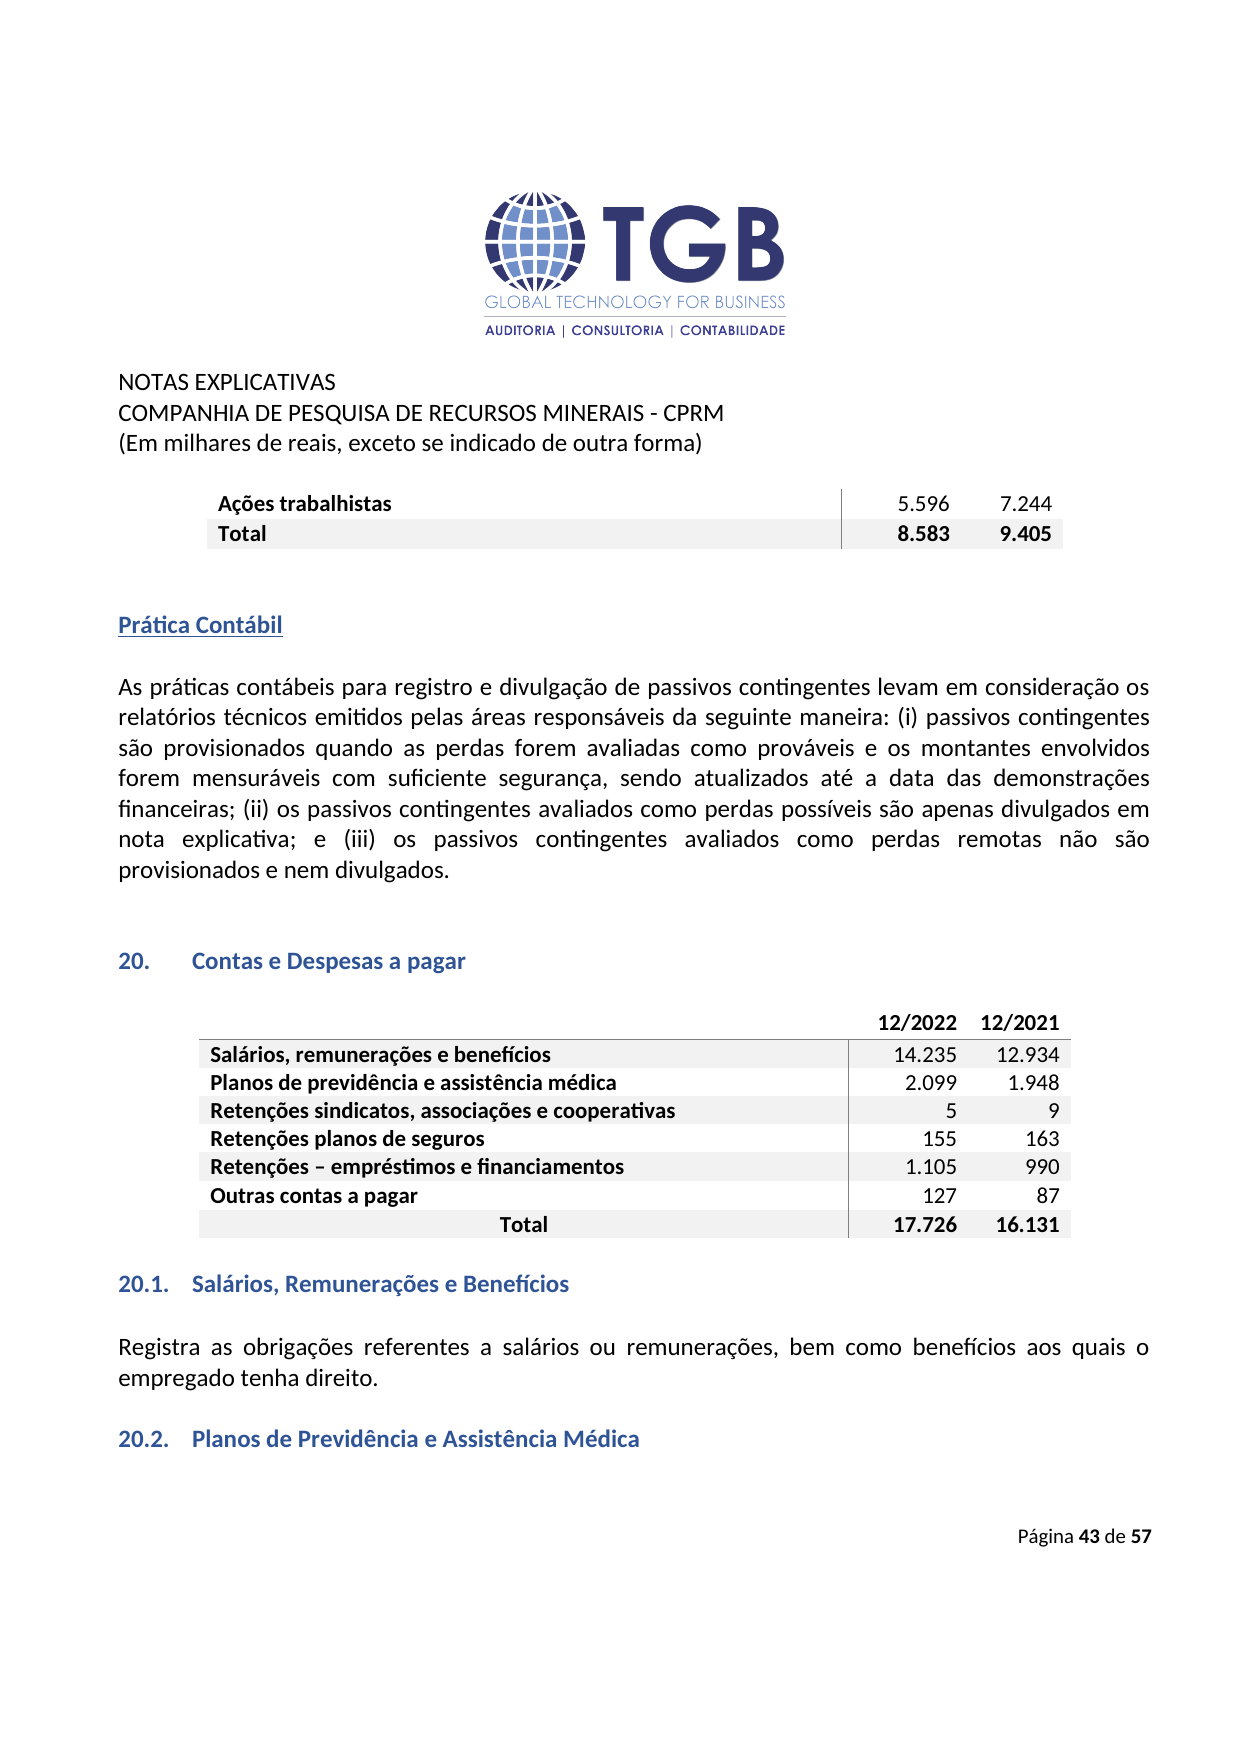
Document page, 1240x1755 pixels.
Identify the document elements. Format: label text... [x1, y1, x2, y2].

table_cell Planos de previdência e assistência médica [199, 1068, 848, 1096]
table_cell Retenções sindicatos, associações e cooperativas [199, 1096, 848, 1124]
list Contas e Despesas a pagar [118, 945, 1152, 976]
table_header 12/2022 [849, 1009, 968, 1039]
table_cell 163 [968, 1124, 1071, 1152]
list Planos de Previdência e Assistência Médica [118, 1423, 1152, 1454]
table_cell Total [199, 1210, 848, 1238]
table_cell 12.934 [968, 1040, 1071, 1068]
table_cell 9 [968, 1096, 1071, 1124]
table_cell 14.235 [849, 1040, 968, 1068]
text Prática Contábil [118, 610, 1152, 640]
table_cell Outras contas a pagar [199, 1181, 848, 1210]
table_cell 127 [849, 1181, 968, 1210]
table_cell 17.726 [849, 1210, 968, 1238]
table_cell Total [207, 519, 841, 549]
table_cell Salários, remunerações e benefícios [199, 1040, 848, 1068]
table_cell 7.244 [961, 489, 1063, 519]
table_cell 87 [968, 1181, 1071, 1210]
table_cell Retenções planos de seguros [199, 1124, 848, 1152]
table_header [199, 1009, 849, 1039]
table_cell 1.948 [968, 1068, 1071, 1096]
table_cell 8.583 [842, 519, 961, 549]
table_cell Ações trabalhistas [207, 489, 841, 519]
table_cell 1.105 [849, 1152, 968, 1181]
table_cell 2.099 [849, 1068, 968, 1096]
text As práticas contábeis para registro e divulgação de passivos contingentes levam em consideração os relatórios técnicos emitidos pelas áreas responsáveis da seguinte maneira: (i) passivos contingentes são provisionados quando as perdas forem avaliadas como prováveis e os montantes envolvidos forem mensuráveis com suficiente segurança, sendo atualizados até a data das demonstrações financeiras; (ii) os passivos contingentes avaliados como perdas possíveis são apenas divulgados em nota explicativa; e (iii) os passivos contingentes avaliados como perdas remotas não são provisionados e nem divulgados. [118, 671, 1152, 884]
table_cell 5.596 [842, 489, 961, 519]
table_cell Retenções – empréstimos e financiamentos [199, 1152, 848, 1181]
list Salários, Remunerações e Benefícios [118, 1268, 1152, 1299]
table_header 12/2021 [968, 1009, 1071, 1039]
table_cell 16.131 [968, 1210, 1071, 1238]
table_cell 155 [849, 1124, 968, 1152]
table_cell 5 [849, 1096, 968, 1124]
text Registra as obrigações referentes a salários ou remunerações, bem como benefícios aos quais o empregado tenha direito. [118, 1332, 1152, 1393]
table_cell 9.405 [961, 519, 1063, 549]
table_cell 990 [968, 1152, 1071, 1181]
